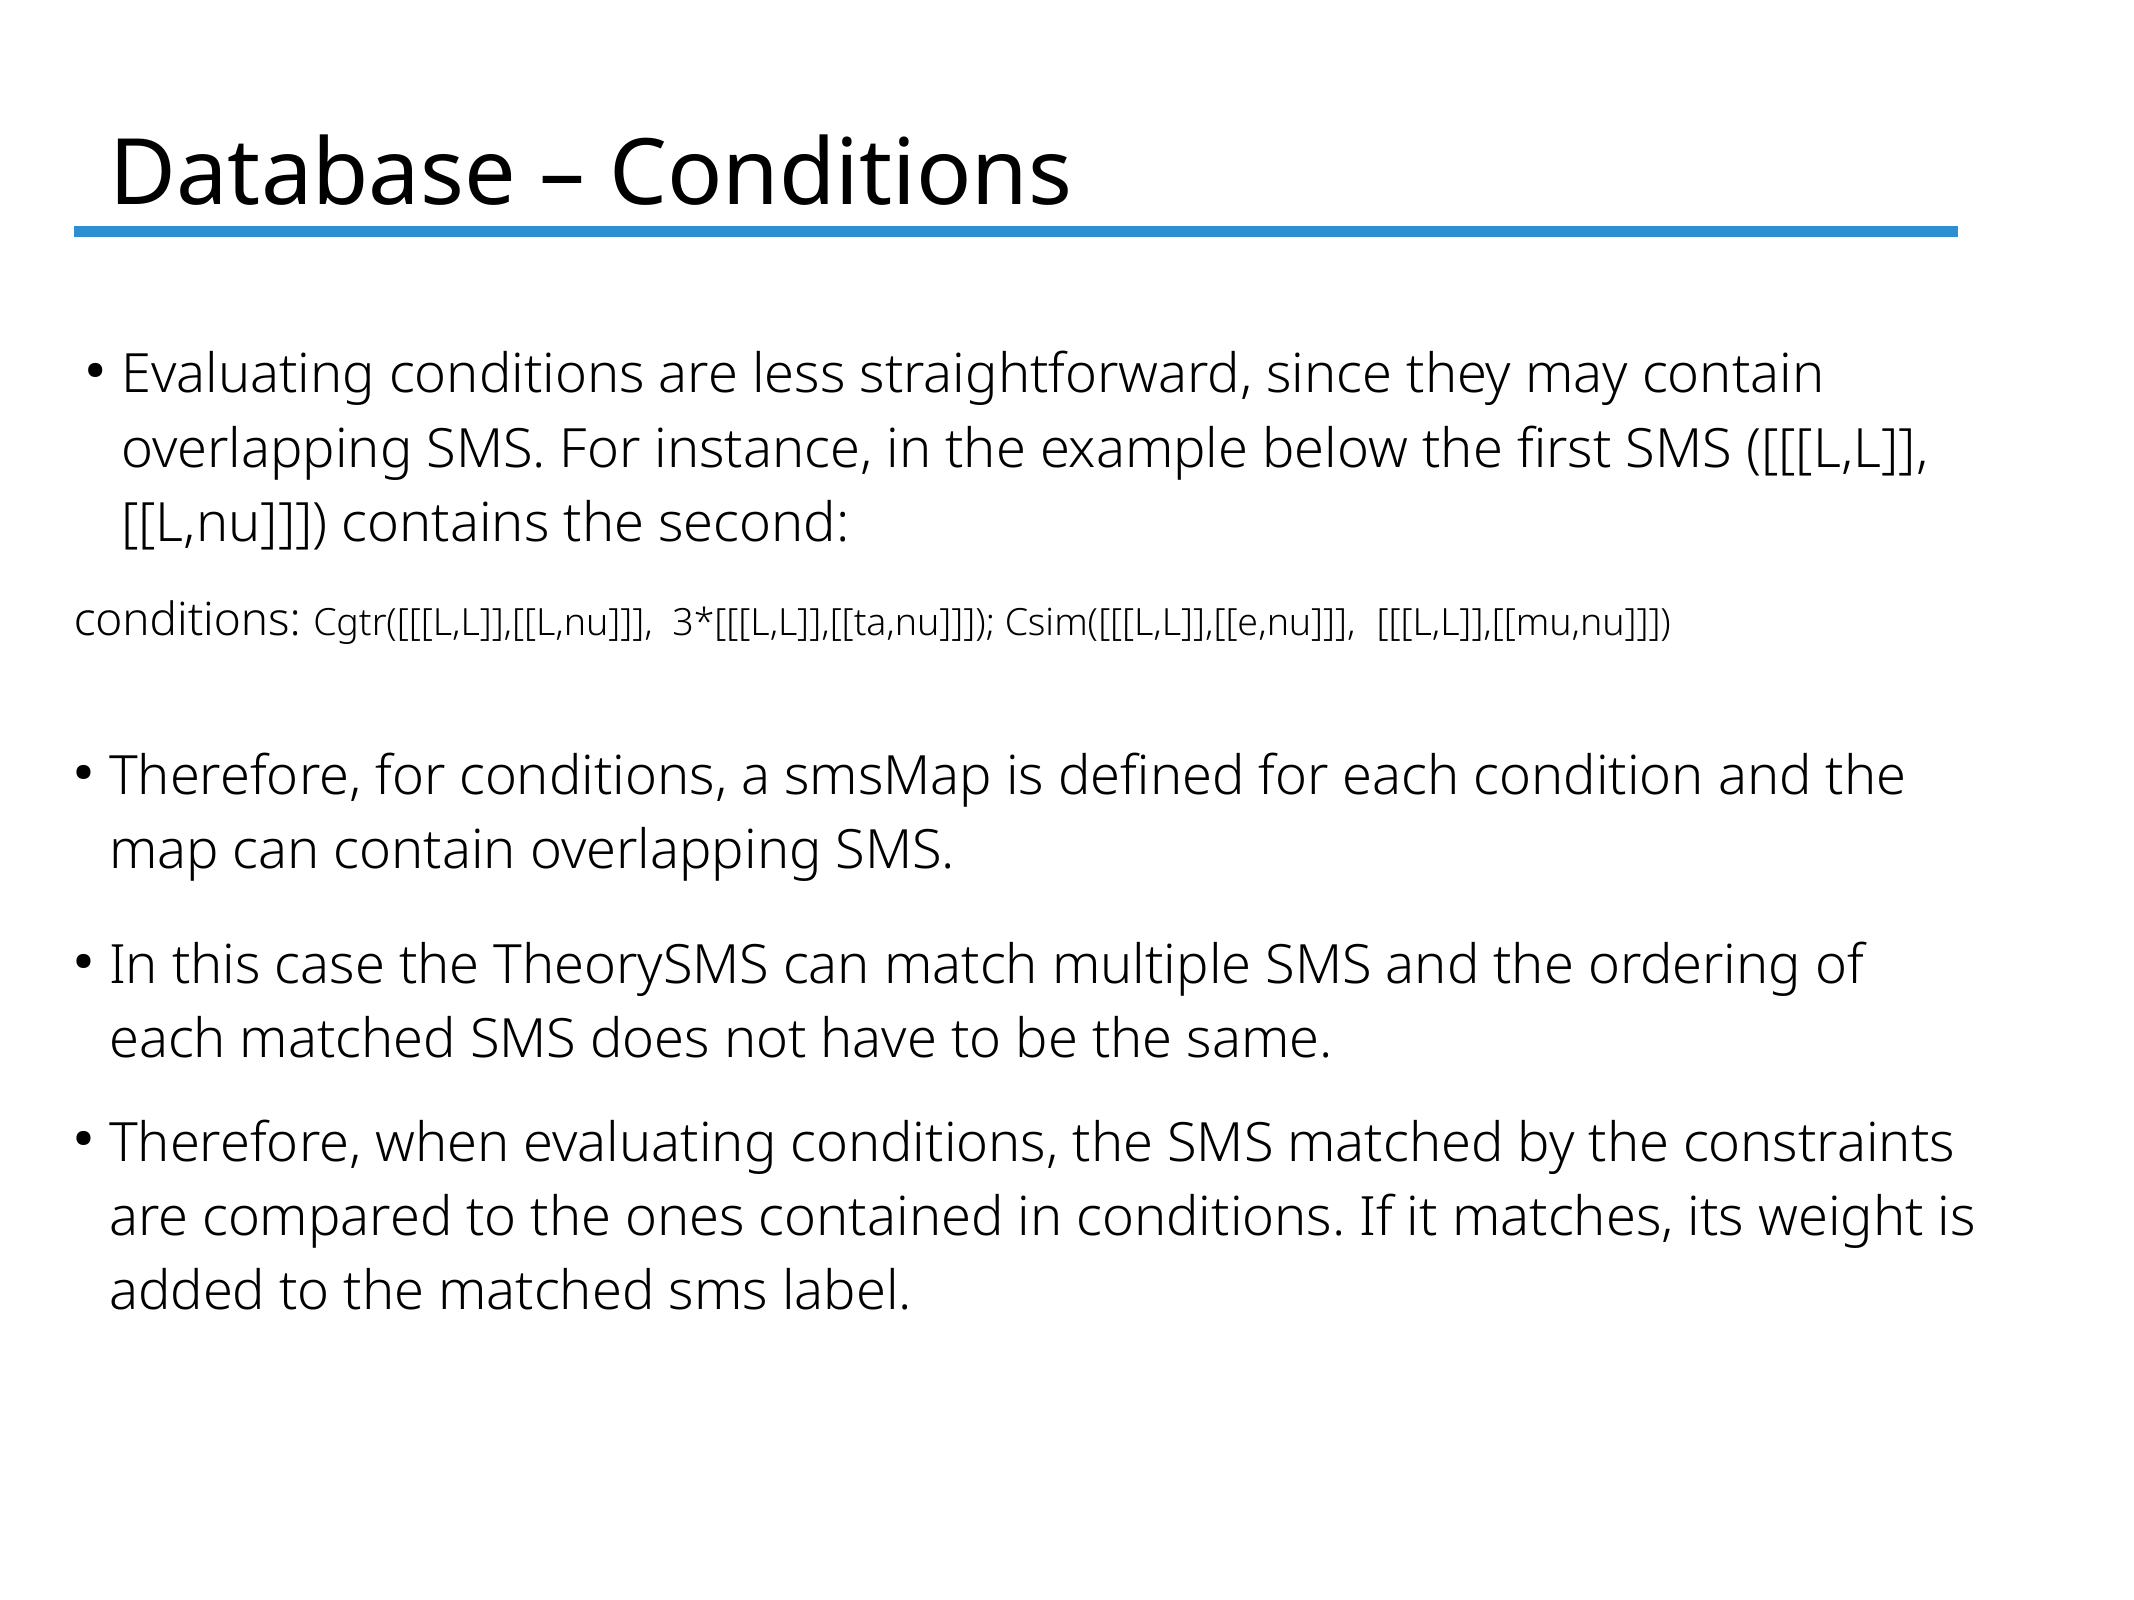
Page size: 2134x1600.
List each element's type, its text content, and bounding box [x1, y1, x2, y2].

text_box Evaluating conditions are less straightforward, since they may contain overlapping SMS. For instance, in the example below the first SMS ([[[L,L]],[[L,nu]]]) contains the second: [70, 327, 2020, 532]
text_box Database – Conditions [86, 89, 1097, 247]
text_box Therefore, for conditions, a smsMap is defined for each condition and the map can contain overlapping SMS. [59, 729, 2008, 893]
text_box In this case the TheorySMS can match multiple SMS and the ordering of each matched SMS does not have to be the same. Therefore, when evaluating conditions, the SMS matched by the constraints are compared to the ones contained in conditions. If it matches, its weight is added to the matched sms label. [59, 918, 2008, 1278]
text_box conditions: Cgtr([[[L,L]],[[L,nu]]], 3*[[[L,L]],[[ta,nu]]]); Csim([[[L,L]],[[e,nu]]], [[[L,L]],[[mu,nu]]]) [59, 578, 2134, 701]
